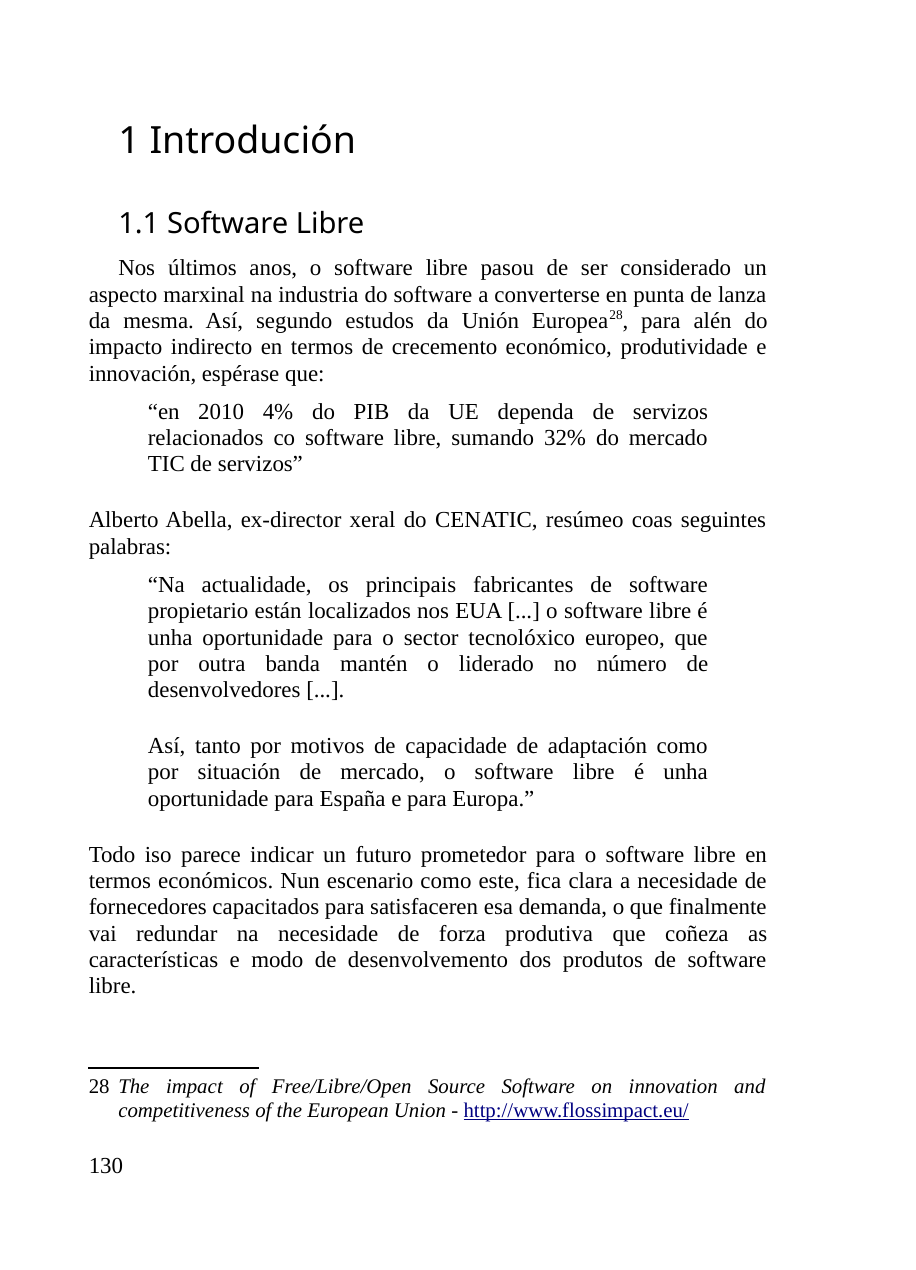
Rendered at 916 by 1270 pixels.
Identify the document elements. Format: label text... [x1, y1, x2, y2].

text The impact of Free/Libre/Open Source Software on innovation and competitiveness of the European Union - http://www.flossimpact.eu/ [88, 1074, 768, 1122]
text Así, tanto por motivos de capacidade de adaptación como por situación de mercado, o software libre é unha oportunidade para España e para Europa.” [148, 732, 709, 811]
text “Na actualidade, os principais fabricantes de software propietario están localizados nos EUA [...] o software libre é unha oportunidade para o sector tecnolóxico europeo, que por outra banda mantén o liderado no número de desenvolvedores [...]. [148, 571, 709, 703]
text “en 2010 4% do PIB da UE dependa de servizos relacionados co software libre, sumando 32% do mercado TIC de servizos” [148, 398, 709, 477]
subtitle 1 Introdución [118, 113, 768, 164]
text Todo iso parece indicar un futuro prometedor para o software libre en termos económicos. Nun escenario como este, fica clara a necesidade de fornecedores capacitados para satisfaceren esa demanda, o que finalmente vai redundar na necesidade de forza produtiva que coñeza as características e modo de desenvolvemento dos produtos de software libre. [88, 841, 768, 999]
subtitle 1.1 Software Libre [118, 202, 768, 242]
text Nos últimos anos, o software libre pasou de ser considerado un aspecto marxinal na industria do software a converterse en punta de lanza da mesma. Así, segundo estudos da Unión Europea, para alén do impacto indirecto en termos de crecemento económico, produtividade e innovación, espérase que: [88, 254, 768, 386]
text Alberto Abella, ex-director xeral do CENATIC, resúmeo coas seguintes palabras: [88, 506, 768, 559]
